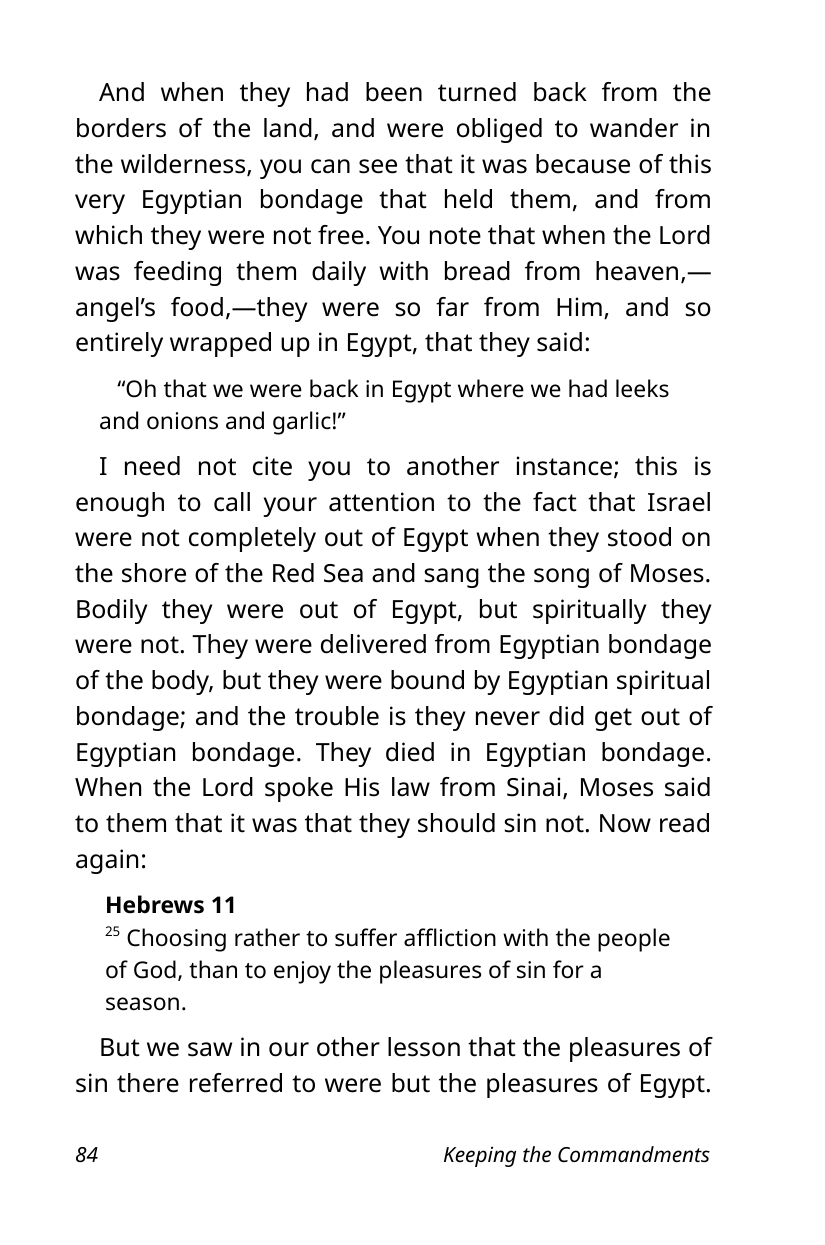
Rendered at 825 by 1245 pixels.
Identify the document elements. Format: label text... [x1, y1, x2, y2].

text And when they had been turned back from the borders of the land, and were obliged to wander in the wilderness, you can see that it was because of this very Egyptian bondage that held them, and from which they were not free. You note that when the Lord was feeding them daily with bread from heaven,—angel’s food,—they were so far from Him, and so entirely wrapped up in Egypt, that they said: [75, 75, 712, 359]
text “Oh that we were back in Egypt where we had leeks and onions and garlic!” [99, 373, 688, 436]
text I need not cite you to another instance; this is enough to call your attention to the fact that Israel were not completely out of Egypt when they stood on the shore of the Red Sea and sang the song of Moses. Bodily they were out of Egypt, but spiritually they were not. They were delivered from Egyptian bondage of the body, but they were bound by Egyptian spiritual bondage; and the trouble is they never did get out of Egyptian bondage. They died in Egyptian bondage. When the Lord spoke His law from Sinai, Moses said to them that it was that they should sin not. Now read again: [75, 448, 712, 876]
text Hebrews 11 [105, 889, 712, 921]
text But we saw in our other lesson that the pleasures of sin there referred to were but the pleasures of Egypt. [75, 1029, 712, 1099]
text 25 Choosing rather to suffer affliction with the people of God, than to enjoy the pleasures of sin for a season. [105, 922, 682, 1017]
